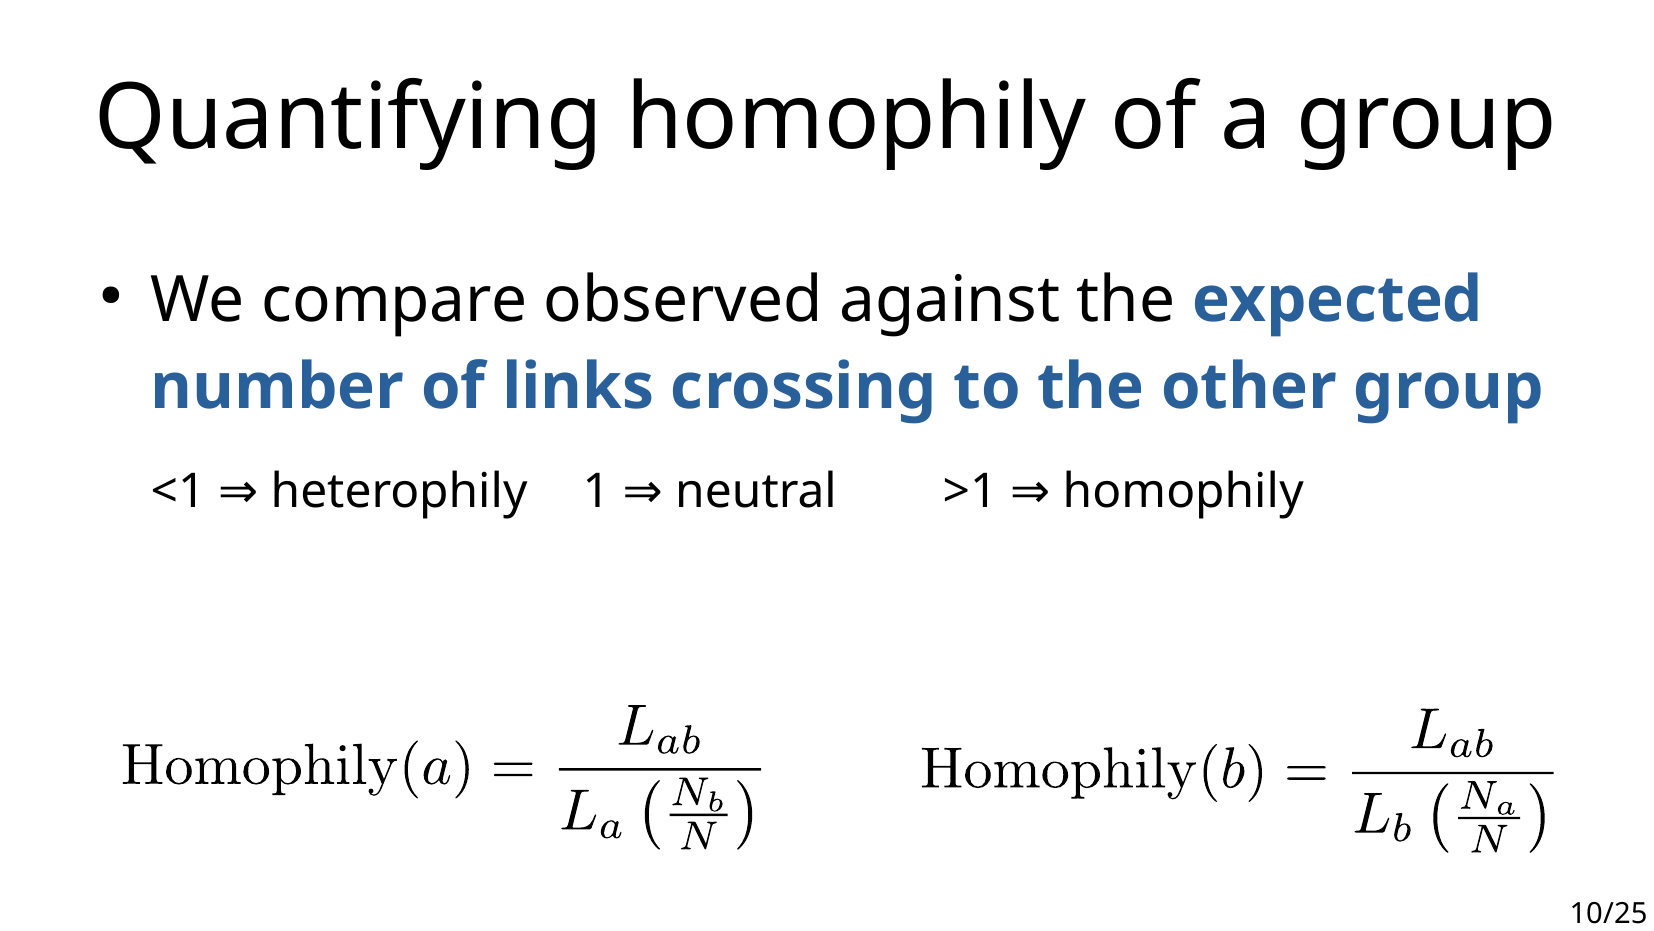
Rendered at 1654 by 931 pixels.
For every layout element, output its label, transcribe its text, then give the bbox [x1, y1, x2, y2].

list We compare observed against the expected number of links crossing to the other group <1 ⇒ heterophily 1 ⇒ neutral >1 ⇒ homophily [82, 253, 1571, 661]
title Quantifying homophily of a group [82, 1, 1571, 226]
picture [120, 705, 762, 850]
picture [917, 706, 1556, 856]
